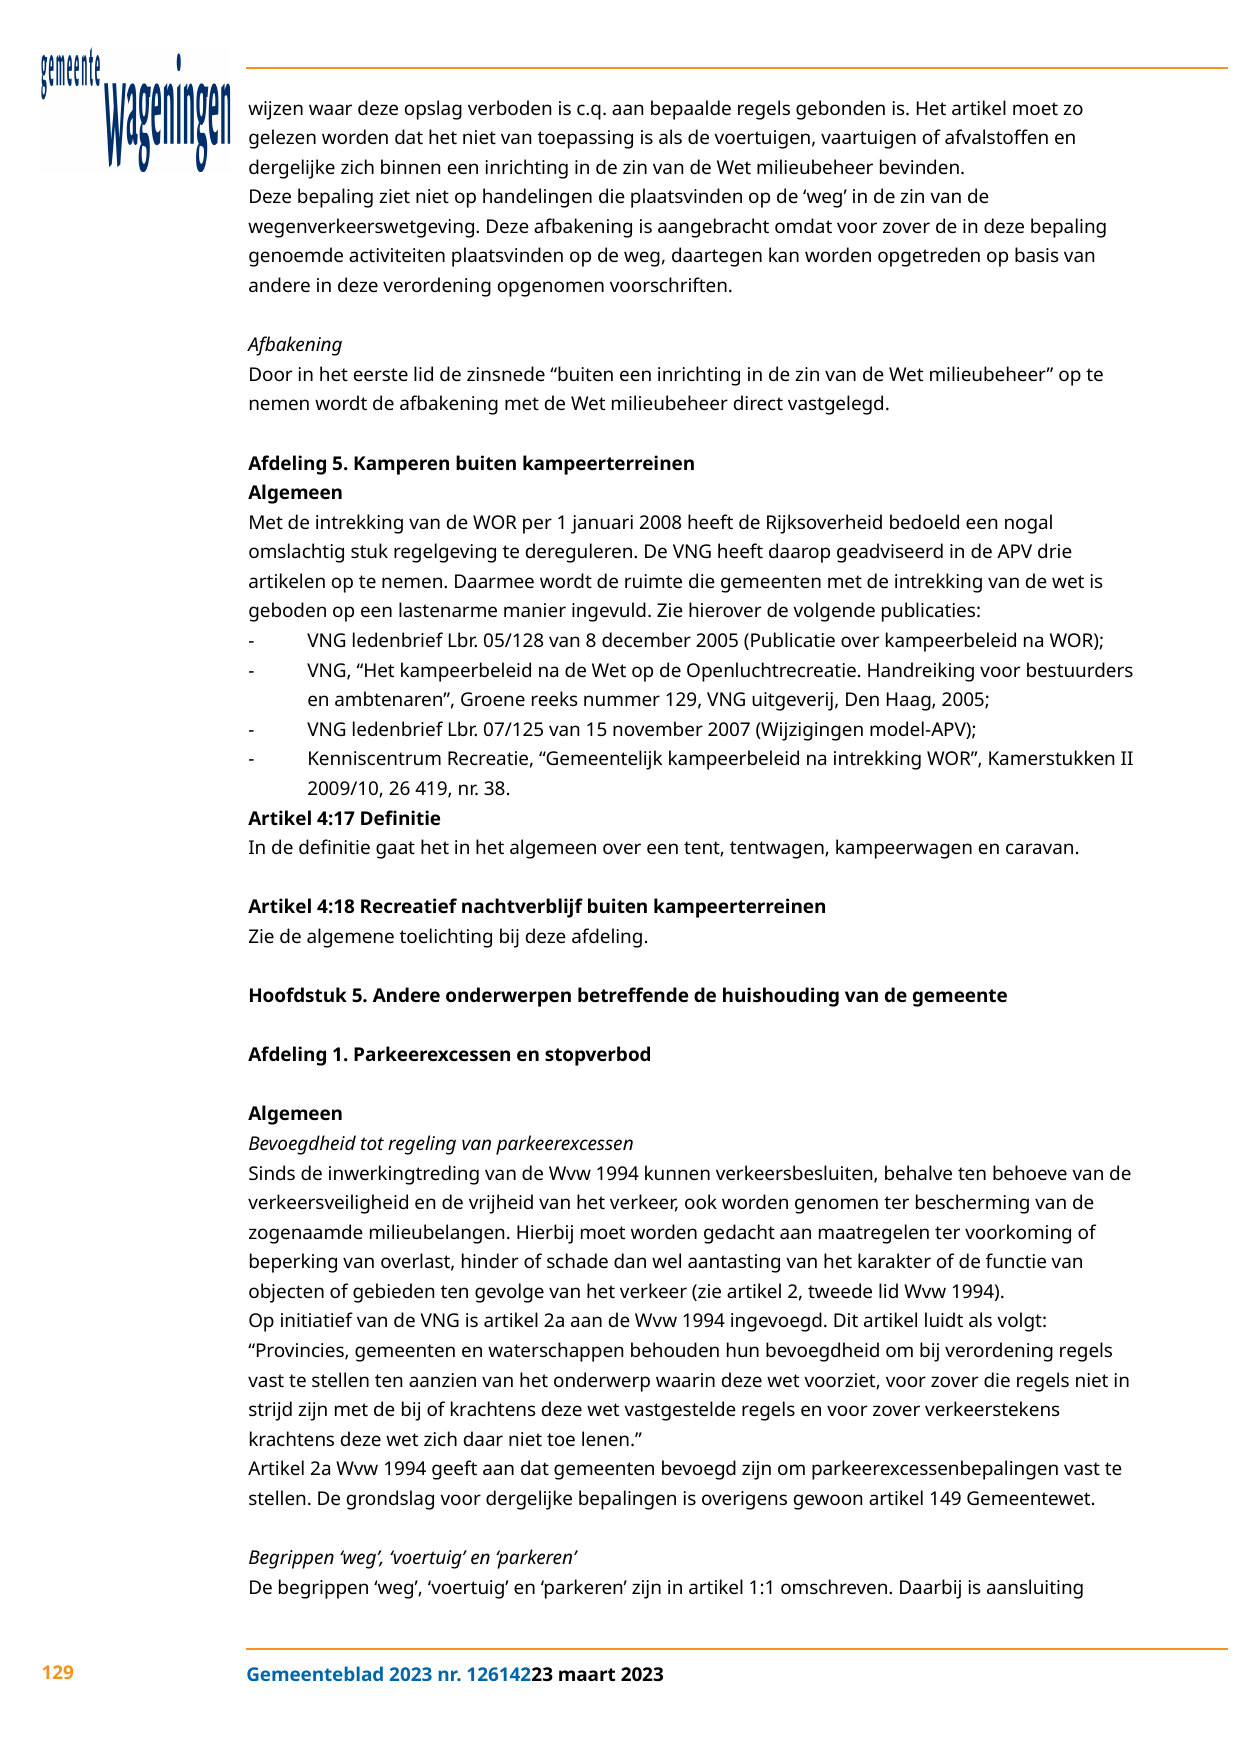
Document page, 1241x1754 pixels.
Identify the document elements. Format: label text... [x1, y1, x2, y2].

text Bevoegdheid tot regeling van parkeerexcessen [248, 1130, 1152, 1156]
list VNG ledenbrief Lbr. 07/125 van 15 november 2007 (Wijzigingen model-APV); [248, 716, 1152, 742]
text Algemeen [248, 1101, 1152, 1126]
text wijzen waar deze opslag verboden is c.q. aan bepaalde regels gebonden is. Het artikel moet zo gelezen worden dat het niet van toepassing is als de voertuigen, vaartuigen of afvalstoffen en dergelijke zich binnen een inrichting in de zin van de Wet milieubeheer bevinden. [248, 95, 1152, 180]
picture [41, 47, 231, 172]
text Artikel 4:17 Definitie [248, 805, 1152, 831]
text Artikel 4:18 Recreatief nachtverblijf buiten kampeerterreinen [248, 893, 1152, 919]
list VNG, “Het kampeerbeleid na de Wet op de Openluchtrecreatie. Handreiking voor bestuurders en ambtenaren”, Groene reeks nummer 129, VNG uitgeverij, Den Haag, 2005; [248, 657, 1152, 712]
list Kenniscentrum Recreatie, “Gemeentelijk kampeerbeleid na intrekking WOR”, Kamerstukken II 2009/10, 26 419, nr. 38. [248, 746, 1152, 801]
text Algemeen [248, 479, 1152, 505]
text Deze bepaling ziet niet op handelingen die plaatsvinden op de ‘weg’ in de zin van de wegenverkeerswetgeving. Deze afbakening is aangebracht omdat voor zover de in deze bepaling genoemde activiteiten plaatsvinden op de weg, daartegen kan worden opgetreden op basis van andere in deze verordening opgenomen voorschriften. [248, 183, 1152, 298]
text Afbakening [248, 331, 1152, 357]
text Met de intrekking van de WOR per 1 januari 2008 heeft de Rijksoverheid bedoeld een nogal omslachtig stuk regelgeving te dereguleren. De VNG heeft daarop geadviseerd in de APV drie artikelen op te nemen. Daarmee wordt de ruimte die gemeenten met de intrekking van de wet is geboden op een lastenarme manier ingevuld. Zie hierover de volgende publicaties: [248, 509, 1152, 623]
text “Provincies, gemeenten en waterschappen behouden hun bevoegdheid om bij verordening regels vast te stellen ten aanzien van het onderwerp waarin deze wet voorziet, voor zover die regels niet in strijd zijn met de bij of krachtens deze wet vastgestelde regels en voor zover verkeerstekens krachtens deze wet zich daar niet toe lenen.” [248, 1337, 1152, 1452]
list VNG ledenbrief Lbr. 05/128 van 8 december 2005 (Publicatie over kampeerbeleid na WOR); [248, 627, 1152, 653]
text Hoofdstuk 5. Andere onderwerpen betreffende de huishouding van de gemeente [248, 982, 1152, 1008]
text Door in het eerste lid de zinsnede “buiten een inrichting in de zin van de Wet milieubeheer” op te nemen wordt de afbakening met de Wet milieubeheer direct vastgelegd. [248, 361, 1152, 416]
text Begrippen ‘weg’, ‘voertuig’ en ‘parkeren’ [248, 1544, 1152, 1570]
text Afdeling 5. Kamperen buiten kampeerterreinen [248, 450, 1152, 476]
text Artikel 2a Wvw 1994 geeft aan dat gemeenten bevoegd zijn om parkeerexcessenbepalingen vast te stellen. De grondslag voor dergelijke bepalingen is overigens gewoon artikel 149 Gemeentewet. [248, 1456, 1152, 1511]
text Afdeling 1. Parkeerexcessen en stopverbod [248, 1041, 1152, 1067]
text De begrippen ‘weg’, ‘voertuig’ en ‘parkeren’ zijn in artikel 1:1 omschreven. Daarbij is aansluiting [248, 1574, 1152, 1600]
text Sinds de inwerkingtreding van de Wvw 1994 kunnen verkeersbesluiten, behalve ten behoeve van de verkeersveiligheid en de vrijheid van het verkeer, ook worden genomen ter bescherming van de zogenaamde milieubelangen. Hierbij moet worden gedacht aan maatregelen ter voorkoming of beperking van overlast, hinder of schade dan wel aantasting van het karakter of de functie van objecten of gebieden ten gevolge van het verkeer (zie artikel 2, tweede lid Wvw 1994). [248, 1160, 1152, 1304]
text Zie de algemene toelichting bij deze afdeling. [248, 923, 1152, 949]
text Op initiatief van de VNG is artikel 2a aan de Wvw 1994 ingevoegd. Dit artikel luidt als volgt: [248, 1308, 1152, 1333]
text In de definitie gaat het in het algemeen over een tent, tentwagen, kampeerwagen en caravan. [248, 834, 1152, 860]
